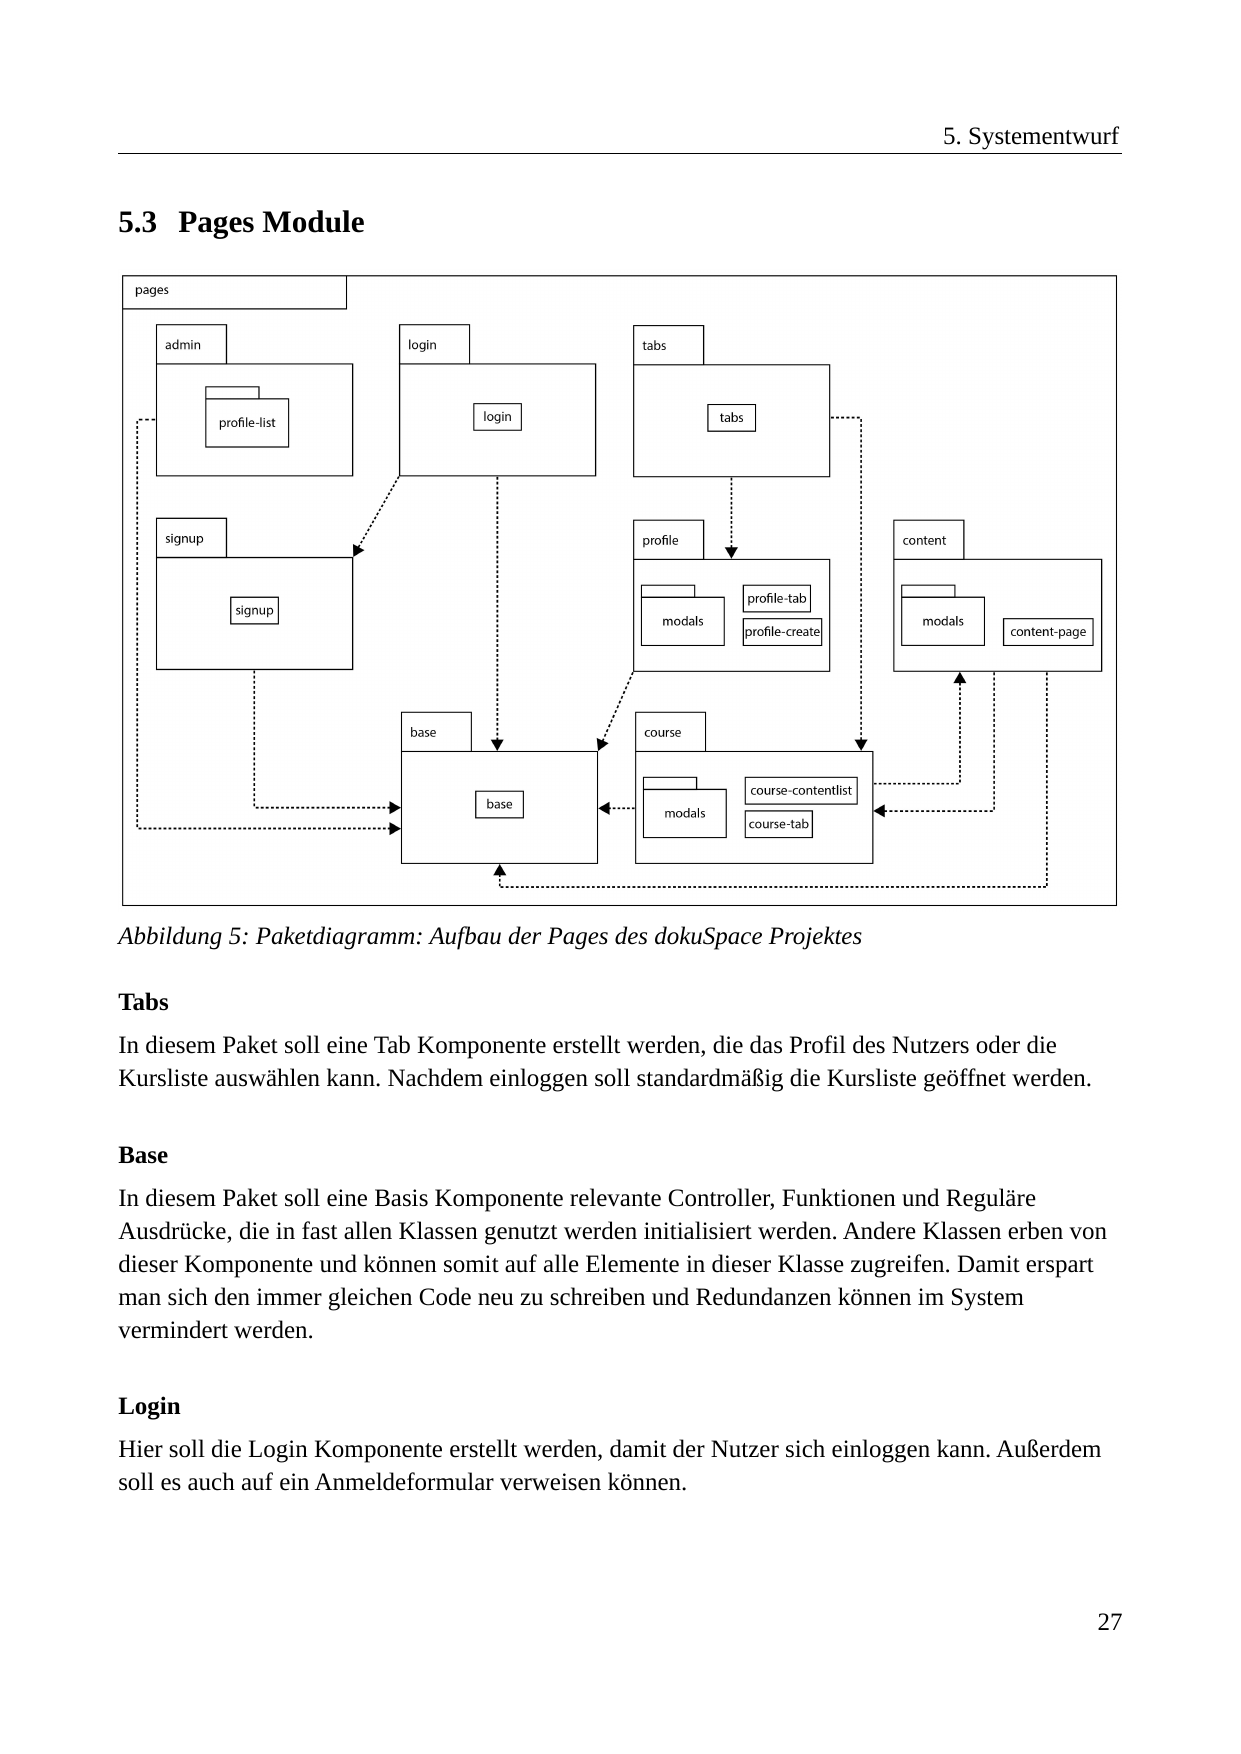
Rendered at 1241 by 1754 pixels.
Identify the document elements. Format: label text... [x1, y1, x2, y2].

text Login [118, 1391, 1122, 1420]
text Tabs [118, 987, 1122, 1016]
text Base [118, 1140, 1122, 1168]
text In diesem Paket soll eine Tab Komponente erstellt werden, die das Profil des Nutzers oder die Kursliste auswählen kann. Nachdem einloggen soll standardmäßig die Kursliste geöffnet werden. [118, 1031, 1122, 1092]
subtitle Pages Module [118, 203, 1122, 239]
text Hier soll die Login Komponente erstellt werden, damit der Nutzer sich einloggen kann. Außerdem soll es auch auf ein Anmeldeformular verweisen können. [118, 1434, 1122, 1496]
text Abbildung 5: Paketdiagramm: Aufbau der Pages des dokuSpace Projektes [118, 912, 1122, 950]
picture [118, 269, 1123, 912]
text In diesem Paket soll eine Basis Komponente relevante Controller, Funktionen und Reguläre Ausdrücke, die in fast allen Klassen genutzt werden initialisiert werden. Andere Klassen erben von dieser Komponente und können somit auf alle Elemente in dieser Klasse zugreifen. Damit erspart man sich den immer gleichen Code neu zu schreiben und Redundanzen können im System vermindert werden. [118, 1183, 1122, 1344]
